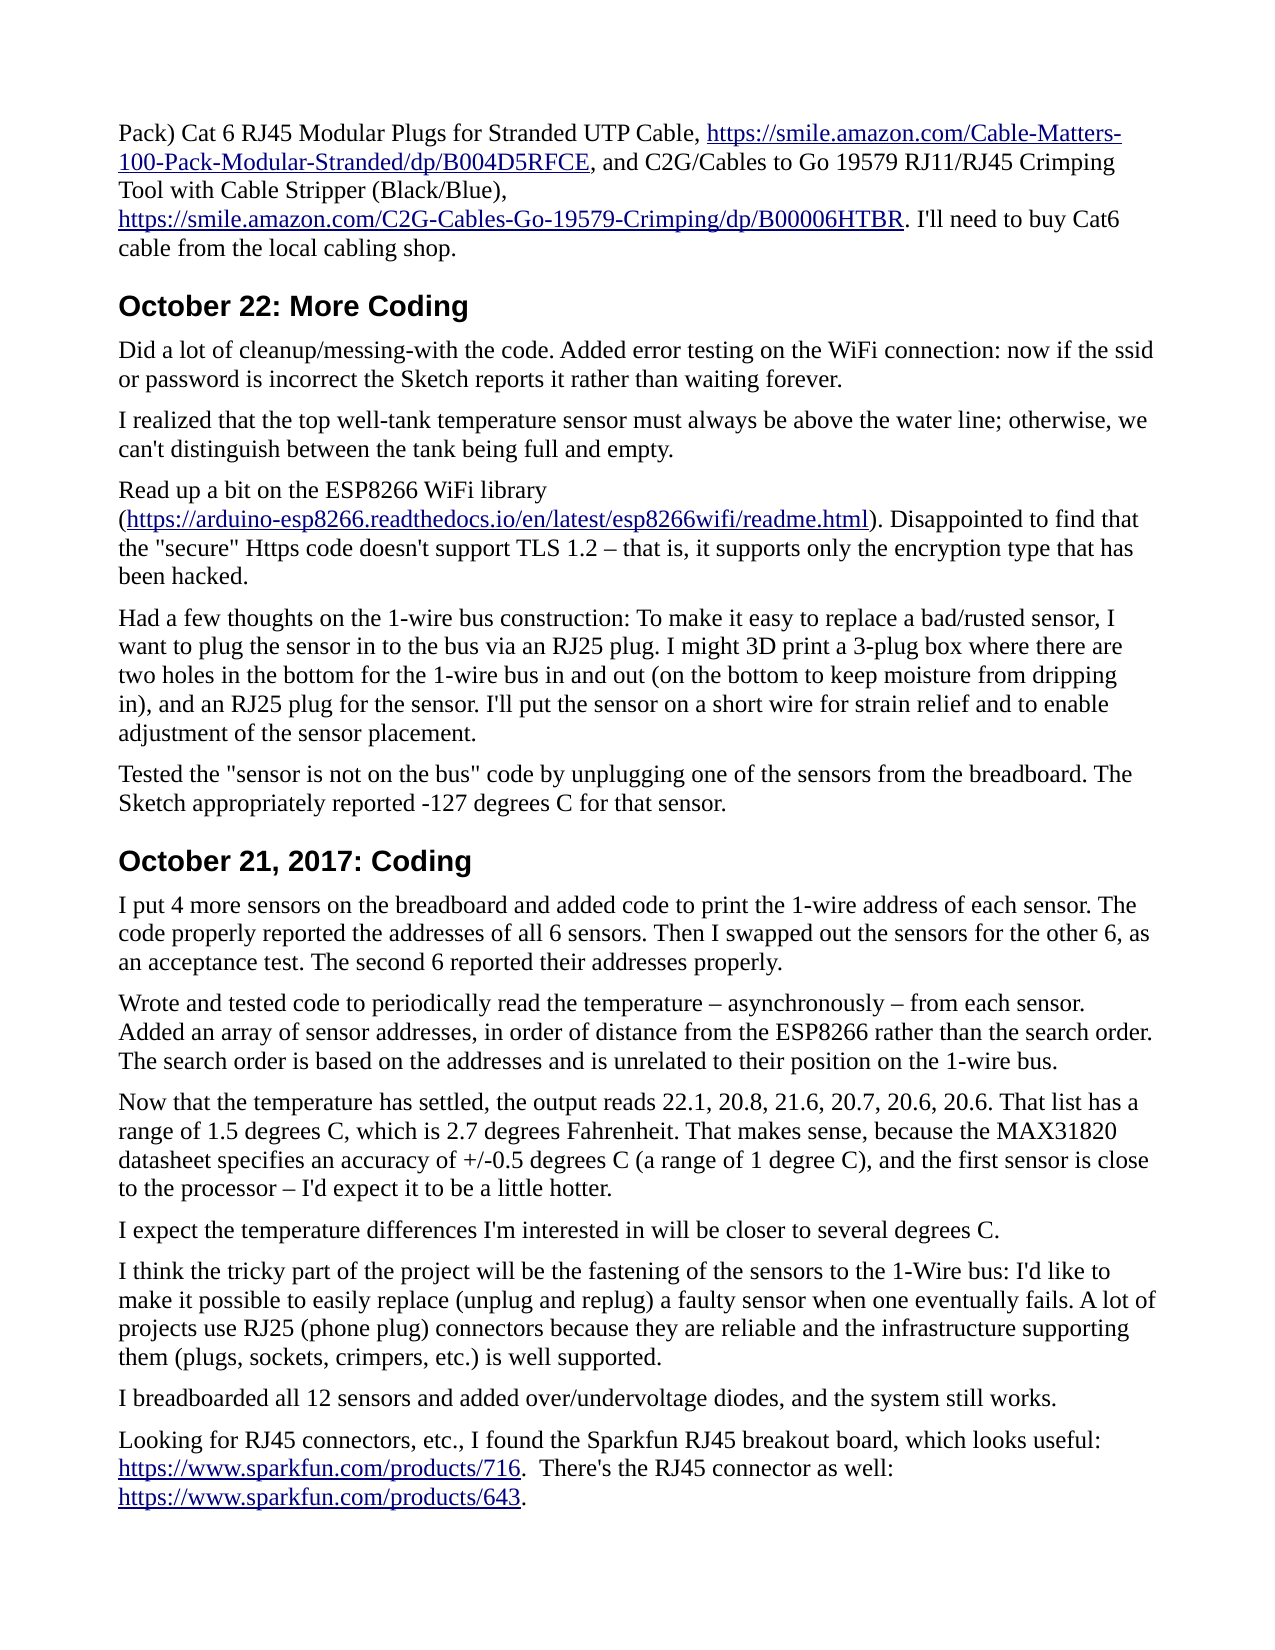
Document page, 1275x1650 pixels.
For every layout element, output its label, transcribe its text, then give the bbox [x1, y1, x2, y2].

subtitle October 21, 2017: Coding [118, 843, 1157, 877]
subtitle October 22: More Coding [118, 289, 1157, 323]
text Now that the temperature has settled, the output reads 22.1, 20.8, 21.6, 20.7, 20.6, 20.6. That list has a range of 1.5 degrees C, which is 2.7 degrees Fahrenheit. That makes sense, because the MAX31820 datasheet specifies an accuracy of +/-0.5 degrees C (a range of 1 degree C), and the first sensor is close to the processor – I'd expect it to be a little hotter. [118, 1087, 1157, 1202]
text Pack) Cat 6 RJ45 Modular Plugs for Stranded UTP Cable, https://smile.amazon.com/Cable-Matters-100-Pack-Modular-Stranded/dp/B004D5RFCE, and C2G/Cables to Go 19579 RJ11/RJ45 Crimping Tool with Cable Stripper (Black/Blue), https://smile.amazon.com/C2G-Cables-Go-19579-Crimping/dp/B00006HTBR. I'll need to buy Cat6 cable from the local cabling shop. [118, 118, 1157, 262]
text I realized that the top well-tank temperature sensor must always be above the water line; otherwise, we can't distinguish between the tank being full and empty. [118, 405, 1157, 463]
text I expect the temperature differences I'm interested in will be closer to several degrees C. [118, 1215, 1157, 1243]
text I put 4 more sensors on the breadboard and added code to print the 1-wire address of each sensor. The code properly reported the addresses of all 6 sensors. Then I swapped out the sensors for the other 6, as an acceptance test. The second 6 reported their addresses properly. [118, 890, 1157, 976]
text Looking for RJ45 connectors, etc., I found the Sparkfun RJ45 breakout board, which looks useful: https://www.sparkfun.com/products/716. There's the RJ45 connector as well: https://www.sparkfun.com/products/643. [118, 1425, 1157, 1511]
text I think the tricky part of the project will be the fastening of the sensors to the 1-Wire bus: I'd like to make it possible to easily replace (unplug and replug) a faulty sensor when one eventually fails. A lot of projects use RJ25 (phone plug) connectors because they are reliable and the infrastructure supporting them (plugs, sockets, crimpers, etc.) is well supported. [118, 1256, 1157, 1371]
text Had a few thoughts on the 1-wire bus construction: To make it easy to replace a bad/rusted sensor, I want to plug the sensor in to the bus via an RJ25 plug. I might 3D print a 3-plug box where there are two holes in the bottom for the 1-wire bus in and out (on the bottom to keep moisture from dripping in), and an RJ25 plug for the sensor. I'll put the sensor on a short wire for strain relief and to enable adjustment of the sensor placement. [118, 603, 1157, 746]
text Tested the "sensor is not on the bus" code by unplugging one of the sensors from the breadboard. The Sketch appropriately reported -127 degrees C for that sensor. [118, 759, 1157, 816]
text Read up a bit on the ESP8266 WiFi library (https://arduino-esp8266.readthedocs.io/en/latest/esp8266wifi/readme.html). Disappointed to find that the "secure" Https code doesn't support TLS 1.2 – that is, it supports only the encryption type that has been hacked. [118, 475, 1157, 590]
text Wrote and tested code to periodically read the temperature – asynchronously – from each sensor. Added an array of sensor addresses, in order of distance from the ESP8266 rather than the search order. The search order is based on the addresses and is unrelated to their position on the 1-wire bus. [118, 988, 1157, 1075]
text Did a lot of cleanup/messing-with the code. Added error testing on the WiFi connection: now if the ssid or password is incorrect the Sketch reports it rather than waiting forever. [118, 335, 1157, 393]
text I breadboarded all 12 sensors and added over/undervoltage diodes, and the system still works. [118, 1383, 1157, 1412]
